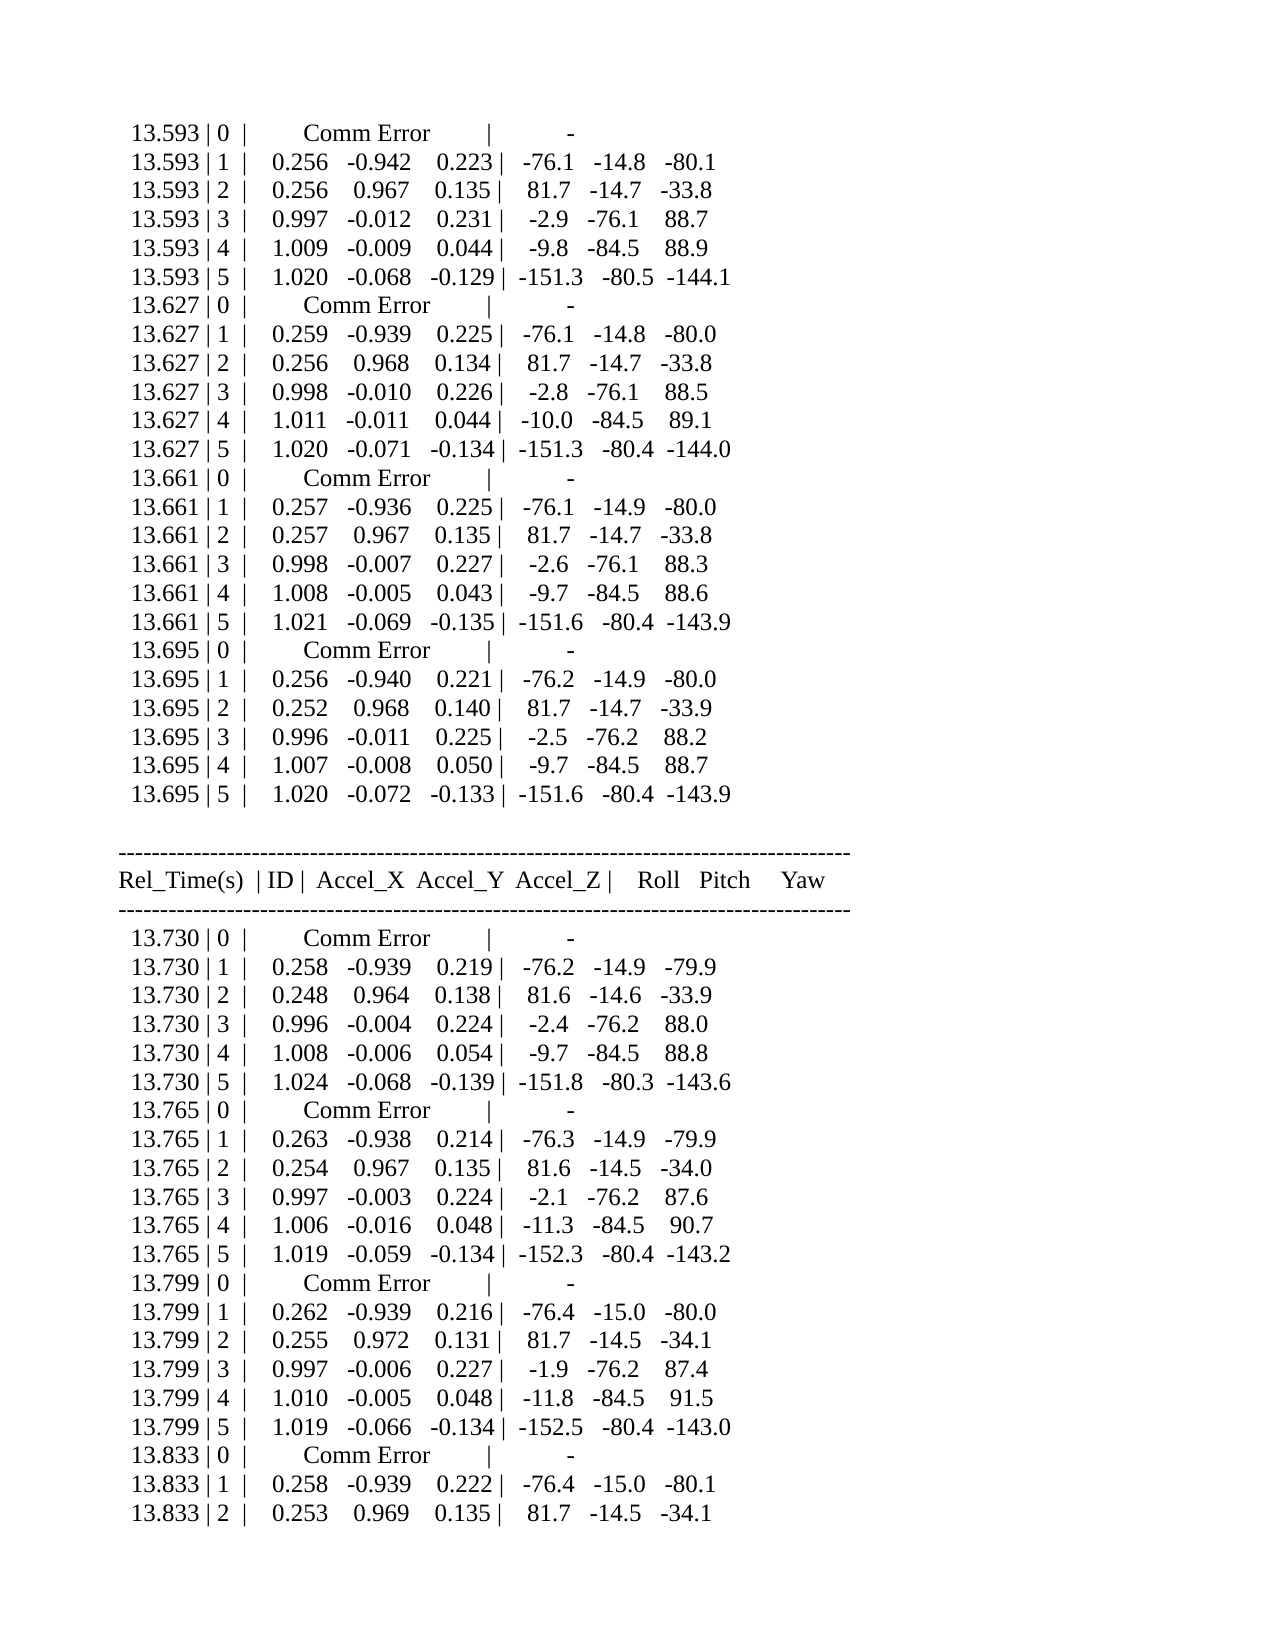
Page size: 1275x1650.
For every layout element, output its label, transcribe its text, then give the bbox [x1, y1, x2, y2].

text 13.730 | 2 | 0.248 0.964 0.138 | 81.6 -14.6 -33.9 [118, 981, 1157, 1009]
text 13.627 | 3 | 0.998 -0.010 0.226 | -2.8 -76.1 88.5 [118, 377, 1157, 406]
text 13.593 | 4 | 1.009 -0.009 0.044 | -9.8 -84.5 88.9 [118, 233, 1157, 262]
text 13.695 | 1 | 0.256 -0.940 0.221 | -76.2 -14.9 -80.0 [118, 664, 1157, 693]
text Rel_Time(s) | ID | Accel_X Accel_Y Accel_Z | Roll Pitch Yaw [118, 866, 1157, 894]
text 13.765 | 5 | 1.019 -0.059 -0.134 | -152.3 -80.4 -143.2 [118, 1239, 1157, 1268]
text 13.765 | 1 | 0.263 -0.938 0.214 | -76.3 -14.9 -79.9 [118, 1124, 1157, 1153]
text 13.799 | 2 | 0.255 0.972 0.131 | 81.7 -14.5 -34.1 [118, 1326, 1157, 1354]
text 13.730 | 5 | 1.024 -0.068 -0.139 | -151.8 -80.3 -143.6 [118, 1067, 1157, 1096]
text 13.593 | 5 | 1.020 -0.068 -0.129 | -151.3 -80.5 -144.1 [118, 262, 1157, 291]
text 13.593 | 0 | Comm Error | - [118, 118, 1157, 147]
text 13.695 | 2 | 0.252 0.968 0.140 | 81.7 -14.7 -33.9 [118, 693, 1157, 722]
text 13.695 | 5 | 1.020 -0.072 -0.133 | -151.6 -80.4 -143.9 [118, 779, 1157, 808]
text 13.730 | 1 | 0.258 -0.939 0.219 | -76.2 -14.9 -79.9 [118, 952, 1157, 981]
text 13.695 | 0 | Comm Error | - [118, 636, 1157, 664]
text 13.695 | 3 | 0.996 -0.011 0.225 | -2.5 -76.2 88.2 [118, 722, 1157, 751]
text 13.627 | 0 | Comm Error | - [118, 291, 1157, 319]
text 13.765 | 0 | Comm Error | - [118, 1096, 1157, 1124]
text ---------------------------------------------------------------------------------------- [118, 837, 1157, 866]
text 13.833 | 2 | 0.253 0.969 0.135 | 81.7 -14.5 -34.1 [118, 1498, 1157, 1527]
text 13.661 | 0 | Comm Error | - [118, 463, 1157, 492]
text 13.799 | 0 | Comm Error | - [118, 1268, 1157, 1297]
text 13.833 | 0 | Comm Error | - [118, 1441, 1157, 1469]
text 13.695 | 4 | 1.007 -0.008 0.050 | -9.7 -84.5 88.7 [118, 751, 1157, 779]
text 13.799 | 3 | 0.997 -0.006 0.227 | -1.9 -76.2 87.4 [118, 1354, 1157, 1383]
text 13.593 | 3 | 0.997 -0.012 0.231 | -2.9 -76.1 88.7 [118, 204, 1157, 233]
text 13.765 | 4 | 1.006 -0.016 0.048 | -11.3 -84.5 90.7 [118, 1211, 1157, 1239]
text 13.730 | 3 | 0.996 -0.004 0.224 | -2.4 -76.2 88.0 [118, 1009, 1157, 1038]
text 13.661 | 2 | 0.257 0.967 0.135 | 81.7 -14.7 -33.8 [118, 521, 1157, 549]
text 13.730 | 4 | 1.008 -0.006 0.054 | -9.7 -84.5 88.8 [118, 1038, 1157, 1067]
text 13.593 | 1 | 0.256 -0.942 0.223 | -76.1 -14.8 -80.1 [118, 147, 1157, 176]
text 13.799 | 4 | 1.010 -0.005 0.048 | -11.8 -84.5 91.5 [118, 1383, 1157, 1412]
text 13.765 | 2 | 0.254 0.967 0.135 | 81.6 -14.5 -34.0 [118, 1153, 1157, 1182]
text 13.593 | 2 | 0.256 0.967 0.135 | 81.7 -14.7 -33.8 [118, 176, 1157, 204]
text 13.627 | 4 | 1.011 -0.011 0.044 | -10.0 -84.5 89.1 [118, 406, 1157, 434]
text 13.661 | 1 | 0.257 -0.936 0.225 | -76.1 -14.9 -80.0 [118, 492, 1157, 521]
text 13.799 | 5 | 1.019 -0.066 -0.134 | -152.5 -80.4 -143.0 [118, 1412, 1157, 1441]
text 13.661 | 5 | 1.021 -0.069 -0.135 | -151.6 -80.4 -143.9 [118, 607, 1157, 636]
text 13.627 | 2 | 0.256 0.968 0.134 | 81.7 -14.7 -33.8 [118, 348, 1157, 377]
text 13.730 | 0 | Comm Error | - [118, 923, 1157, 952]
text ---------------------------------------------------------------------------------------- [118, 894, 1157, 923]
text 13.661 | 4 | 1.008 -0.005 0.043 | -9.7 -84.5 88.6 [118, 578, 1157, 607]
text 13.661 | 3 | 0.998 -0.007 0.227 | -2.6 -76.1 88.3 [118, 549, 1157, 578]
text 13.627 | 5 | 1.020 -0.071 -0.134 | -151.3 -80.4 -144.0 [118, 434, 1157, 463]
text 13.765 | 3 | 0.997 -0.003 0.224 | -2.1 -76.2 87.6 [118, 1182, 1157, 1211]
text 13.799 | 1 | 0.262 -0.939 0.216 | -76.4 -15.0 -80.0 [118, 1297, 1157, 1326]
text 13.627 | 1 | 0.259 -0.939 0.225 | -76.1 -14.8 -80.0 [118, 319, 1157, 348]
text 13.833 | 1 | 0.258 -0.939 0.222 | -76.4 -15.0 -80.1 [118, 1469, 1157, 1498]
